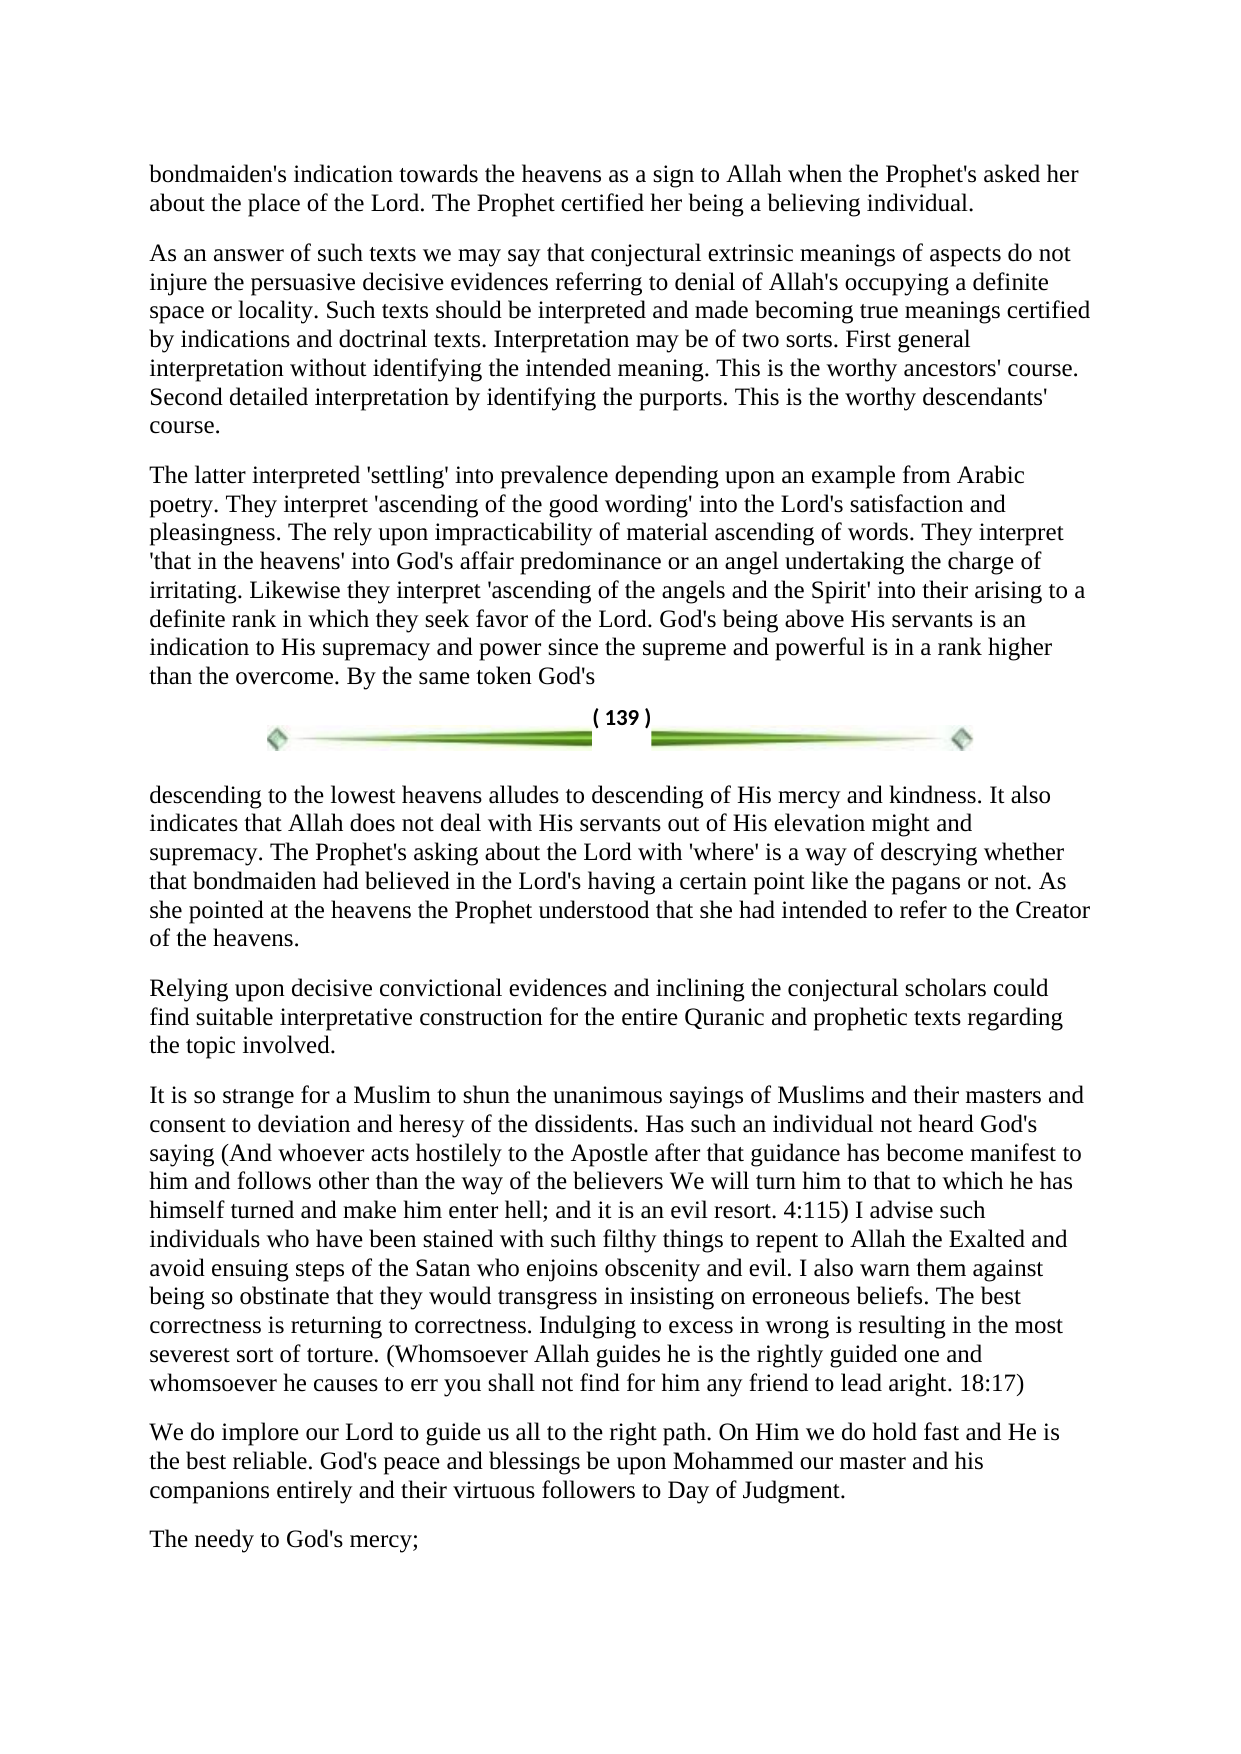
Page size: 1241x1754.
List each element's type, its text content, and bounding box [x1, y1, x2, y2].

table_header bondmaiden's indication towards the heavens as a sign to Allah when the Prophet's asked her about the place of the Lord. The Prophet certified her being a believing individual. As an answer of such texts we may say that conjectural extrinsic meanings of aspects do not injure the persuasive decisive evidences referring to denial of Allah's occupying a definite space or locality. Such texts should be interpreted and made becoming true meanings certified by indications and doctrinal texts. Interpretation may be of two sorts. First general interpretation without identifying the intended meaning. This is the worthy ancestors' course. Second detailed interpretation by identifying the purports. This is the worthy descendants' course. The latter interpreted 'settling' into prevalence depending upon an example from Arabic poetry. They interpret 'ascending of the good wording' into the Lord's satisfaction and pleasingness. The rely upon impracticability of ­material­ ascending of words. They interpret 'that in the heavens' into God's affair predominance or an angel undertaking the charge of irritating. Likewise they interpret 'ascending of the angels and the Spirit' into their arising to a definite rank in which they seek favor of the Lord. God's being above His servants is an indication to His supremacy and power since the supreme and powerful is in a rank higher than the overcome. By the same token God's [148, 148, 1093, 702]
table_header ( 139 ) descending to the lowest heavens alludes to descending of His mercy and kindness. It also indicates that Allah does not deal with His servants out of His elevation might and supremacy. The Prophet's asking about the Lord with 'where' is a way of descrying whether that bondmaiden had believed in the Lord's having a certain point like the pagans or not. As she pointed at the heavens the Prophet understood that she had intended to refer to the Creator of the heavens. Relying upon decisive convictional evidences and inclining the conjectural scholars could find suitable interpretative construction for the entire Quranic and prophetic texts regarding the topic involved. It is so strange for a Muslim to shun the unanimous sayings of Muslims and their masters and consent to deviation and heresy of the dissidents. Has such an individual not heard God's saying (And whoever acts hostilely to the Apostle after that guidance has become manifest to him and follows other than the way of the believers We will turn him to that to which he has himself turned and make him enter hell; and it is an evil resort. 4:115) I advise such individuals who have been stained with such filthy things to repent to Allah the Exalted and avoid ensuing steps of the Satan who enjoins obscenity and evil. I also warn them against being so obstinate that they would transgress in insisting on erroneous beliefs. The best correctness is returning to correctness. Indulging to excess in wrong is resulting in the most severest sort of torture. (Whomsoever Allah guides he is the rightly guided one and whomsoever he causes to err you shall not find for him any friend to lead aright. 18:17) We do implore our Lord to guide us all to the right path. On Him we do hold fast and He is the best reliable. God's peace and blessings be upon Mohammed our master and his companions entirely and their virtuous followers to Day of Judgment. The needy to God's mercy; [148, 702, 1093, 1565]
